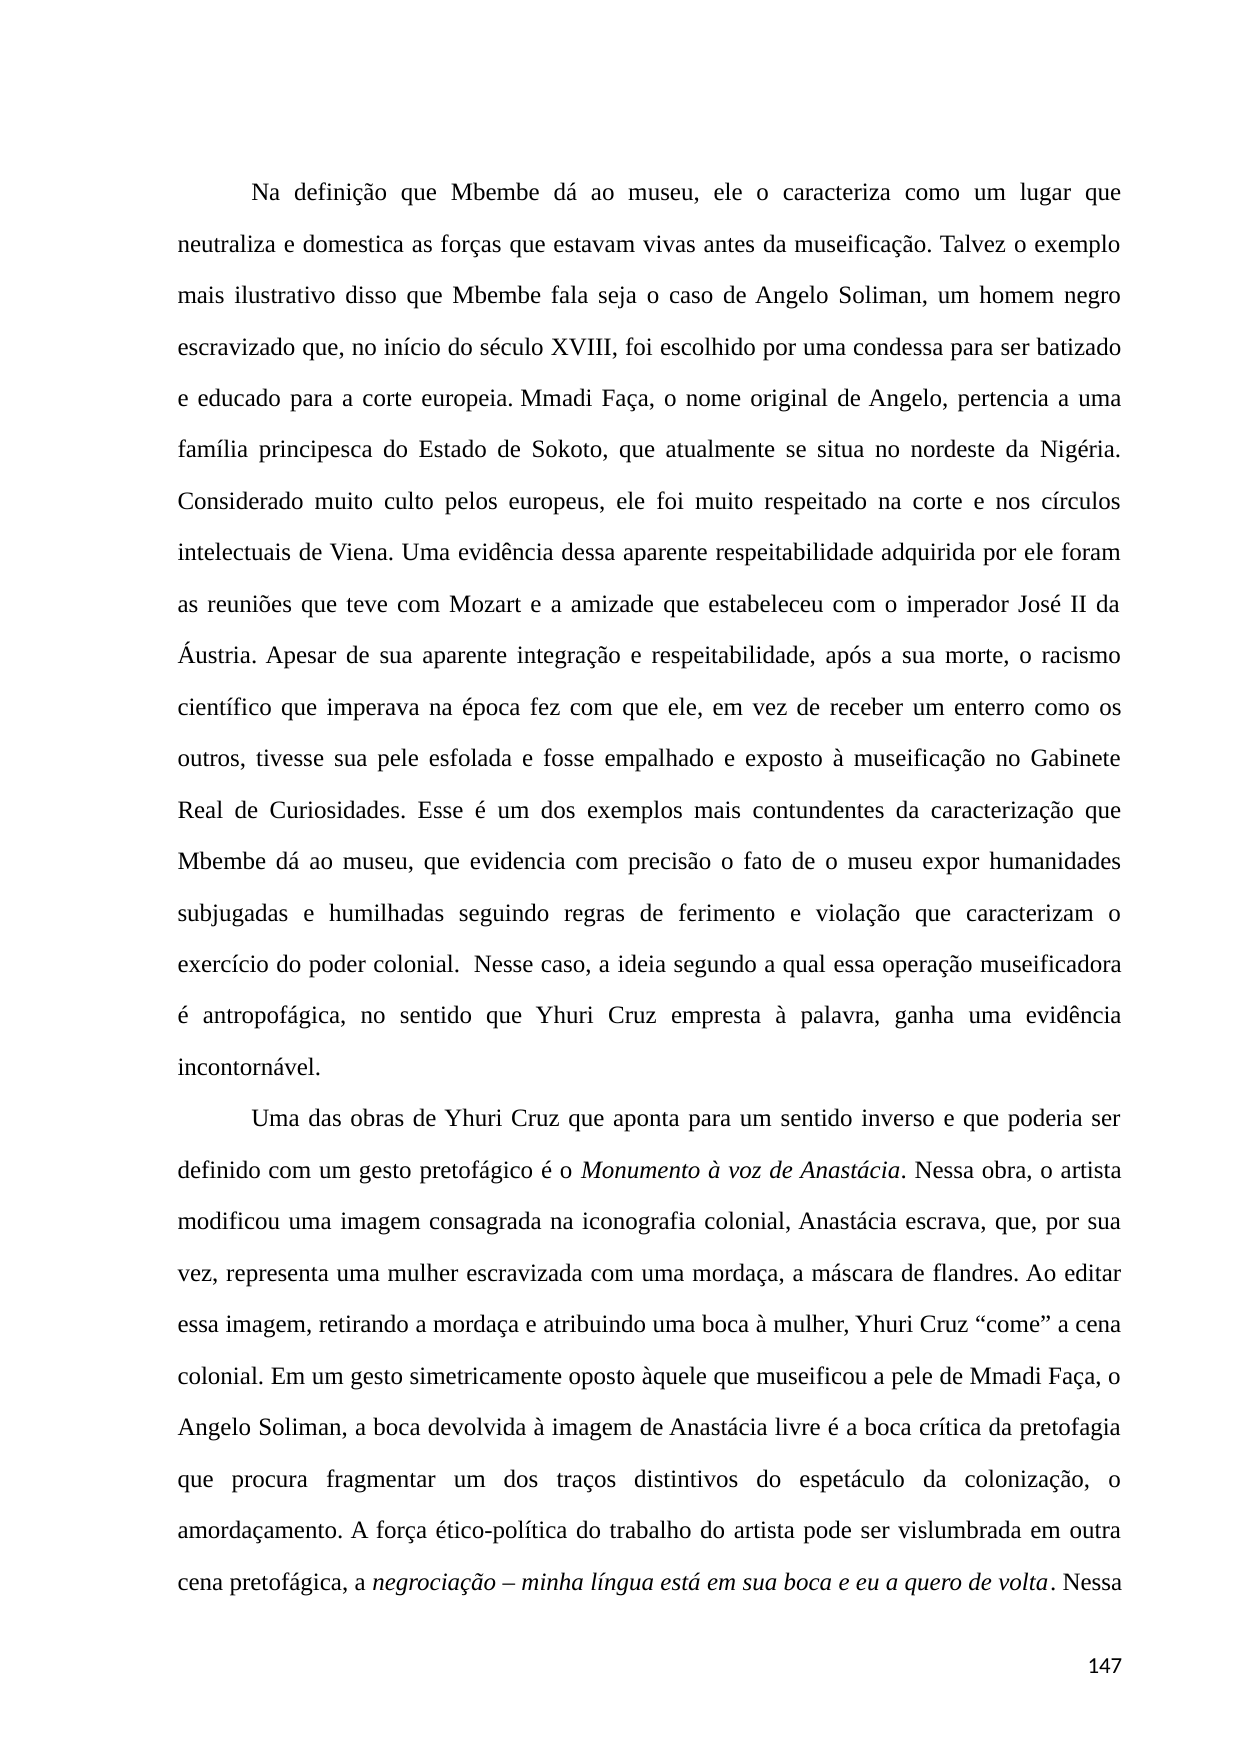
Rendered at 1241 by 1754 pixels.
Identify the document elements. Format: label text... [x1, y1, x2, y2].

text Na definição que Mbembe dá ao museu, ele o caracteriza como um lugar que neutraliza e domestica as forças que estavam vivas antes da museificação. Talvez o exemplo mais ilustrativo disso que Mbembe fala seja o caso de Angelo Soliman, um homem negro escravizado que, no início do século XVIII, foi escolhido por uma condessa para ser batizado e educado para a corte europeia. Mmadi Faça, o nome original de Angelo, pertencia a uma família principesca do Estado de Sokoto, que atualmente se situa no nordeste da Nigéria. Considerado muito culto pelos europeus, ele foi muito respeitado na corte e nos círculos intelectuais de Viena. Uma evidência dessa aparente respeitabilidade adquirida por ele foram as reuniões que teve com Mozart e a amizade que estabeleceu com o imperador José II da Áustria. Apesar de sua aparente integração e respeitabilidade, após a sua morte, o racismo científico que imperava na época fez com que ele, em vez de receber um enterro como os outros, tivesse sua pele esfolada e fosse empalhado e exposto à museificação no Gabinete Real de Curiosidades. Esse é um dos exemplos mais contundentes da caracterização que Mbembe dá ao museu, que evidencia com precisão o fato de o museu expor humanidades subjugadas e humilhadas seguindo regras de ferimento e violação que caracterizam o exercício do poder colonial. Nesse caso, a ideia segundo a qual essa operação museificadora é antropofágica, no sentido que Yhuri Cruz empresta à palavra, ganha uma evidência incontornável. [177, 177, 1122, 1081]
text Uma das obras de Yhuri Cruz que aponta para um sentido inverso e que poderia ser definido com um gesto pretofágico é o Monumento à voz de Anastácia. Nessa obra, o artista modificou uma imagem consagrada na iconografia colonial, Anastácia escrava, que, por sua vez, representa uma mulher escravizada com uma mordaça, a máscara de flandres. Ao editar essa imagem, retirando a mordaça e atribuindo uma boca à mulher, Yhuri Cruz “come” a cena colonial. Em um gesto simetricamente oposto àquele que museificou a pele de Mmadi Faça, o Angelo Soliman, a boca devolvida à imagem de Anastácia livre é a boca crítica da pretofagia que procura fragmentar um dos traços distintivos do espetáculo da colonização, o amordaçamento. A força ético-política do trabalho do artista pode ser vislumbrada em outra cena pretofágica, a negrociação – minha língua está em sua boca e eu a quero de volta. Nessa [177, 1103, 1122, 1595]
